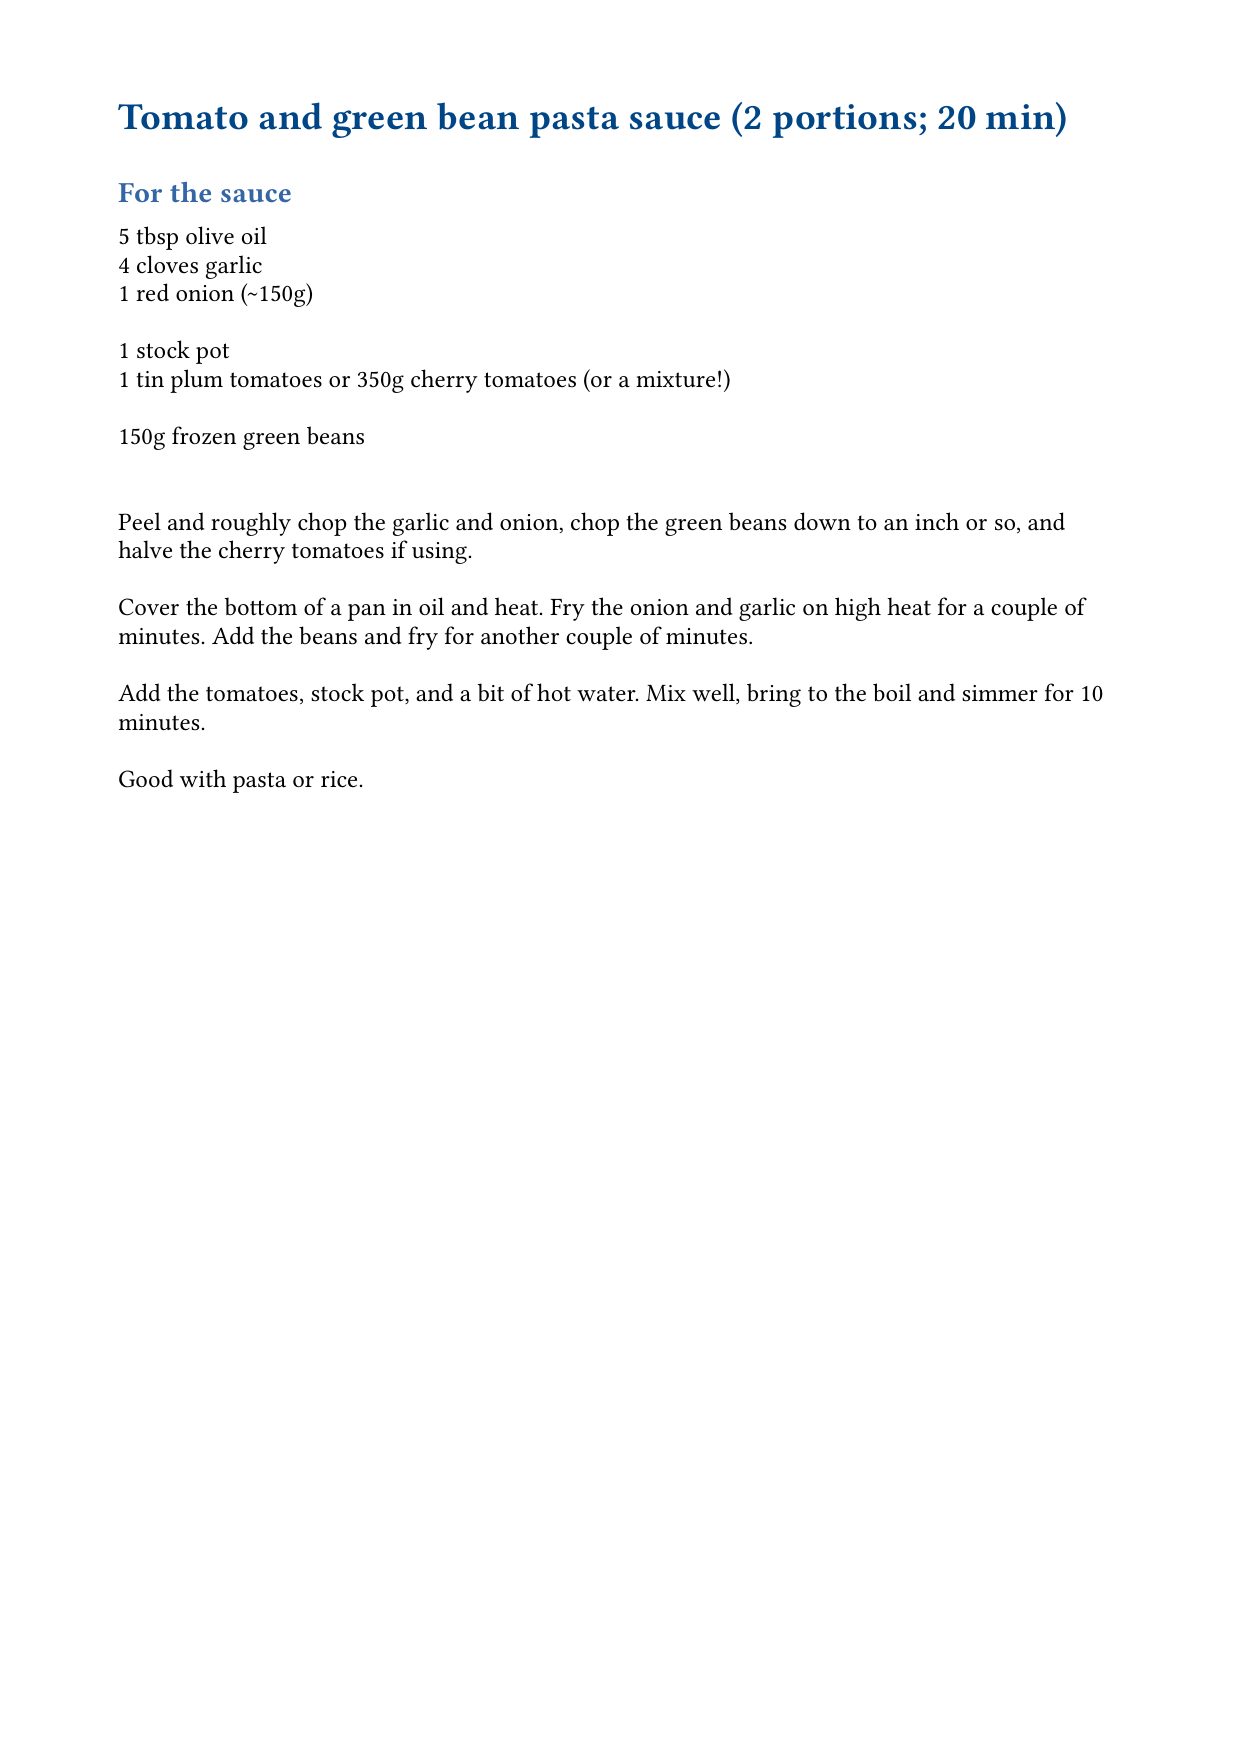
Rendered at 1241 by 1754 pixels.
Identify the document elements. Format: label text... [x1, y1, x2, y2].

text 5 tbsp olive oil [118, 222, 1122, 251]
text Add the tomatoes, stock pot, and a bit of hot water. Mix well, bring to the boil and simmer for 10 minutes. [118, 679, 1122, 736]
text Cover the bottom of a pan in oil and heat. Fry the onion and garlic on high heat for a couple of minutes. Add the beans and fry for another couple of minutes. [118, 593, 1122, 650]
text 150g frozen green beans [118, 422, 1122, 451]
text 1 red onion (~150g) [118, 279, 1122, 308]
text 1 tin plum tomatoes or 350g cherry tomatoes (or a mixture!) [118, 365, 1122, 393]
text 1 stock pot [118, 336, 1122, 365]
text 4 cloves garlic [118, 251, 1122, 279]
subtitle For the sauce [118, 177, 1122, 210]
text Peel and roughly chop the garlic and onion, chop the green beans down to an inch or so, and halve the cherry tomatoes if using. [118, 508, 1122, 565]
text Good with pasta or rice. [118, 764, 1122, 793]
subtitle Tomato and green bean pasta sauce (2 portions; 20 min) [118, 96, 1122, 139]
